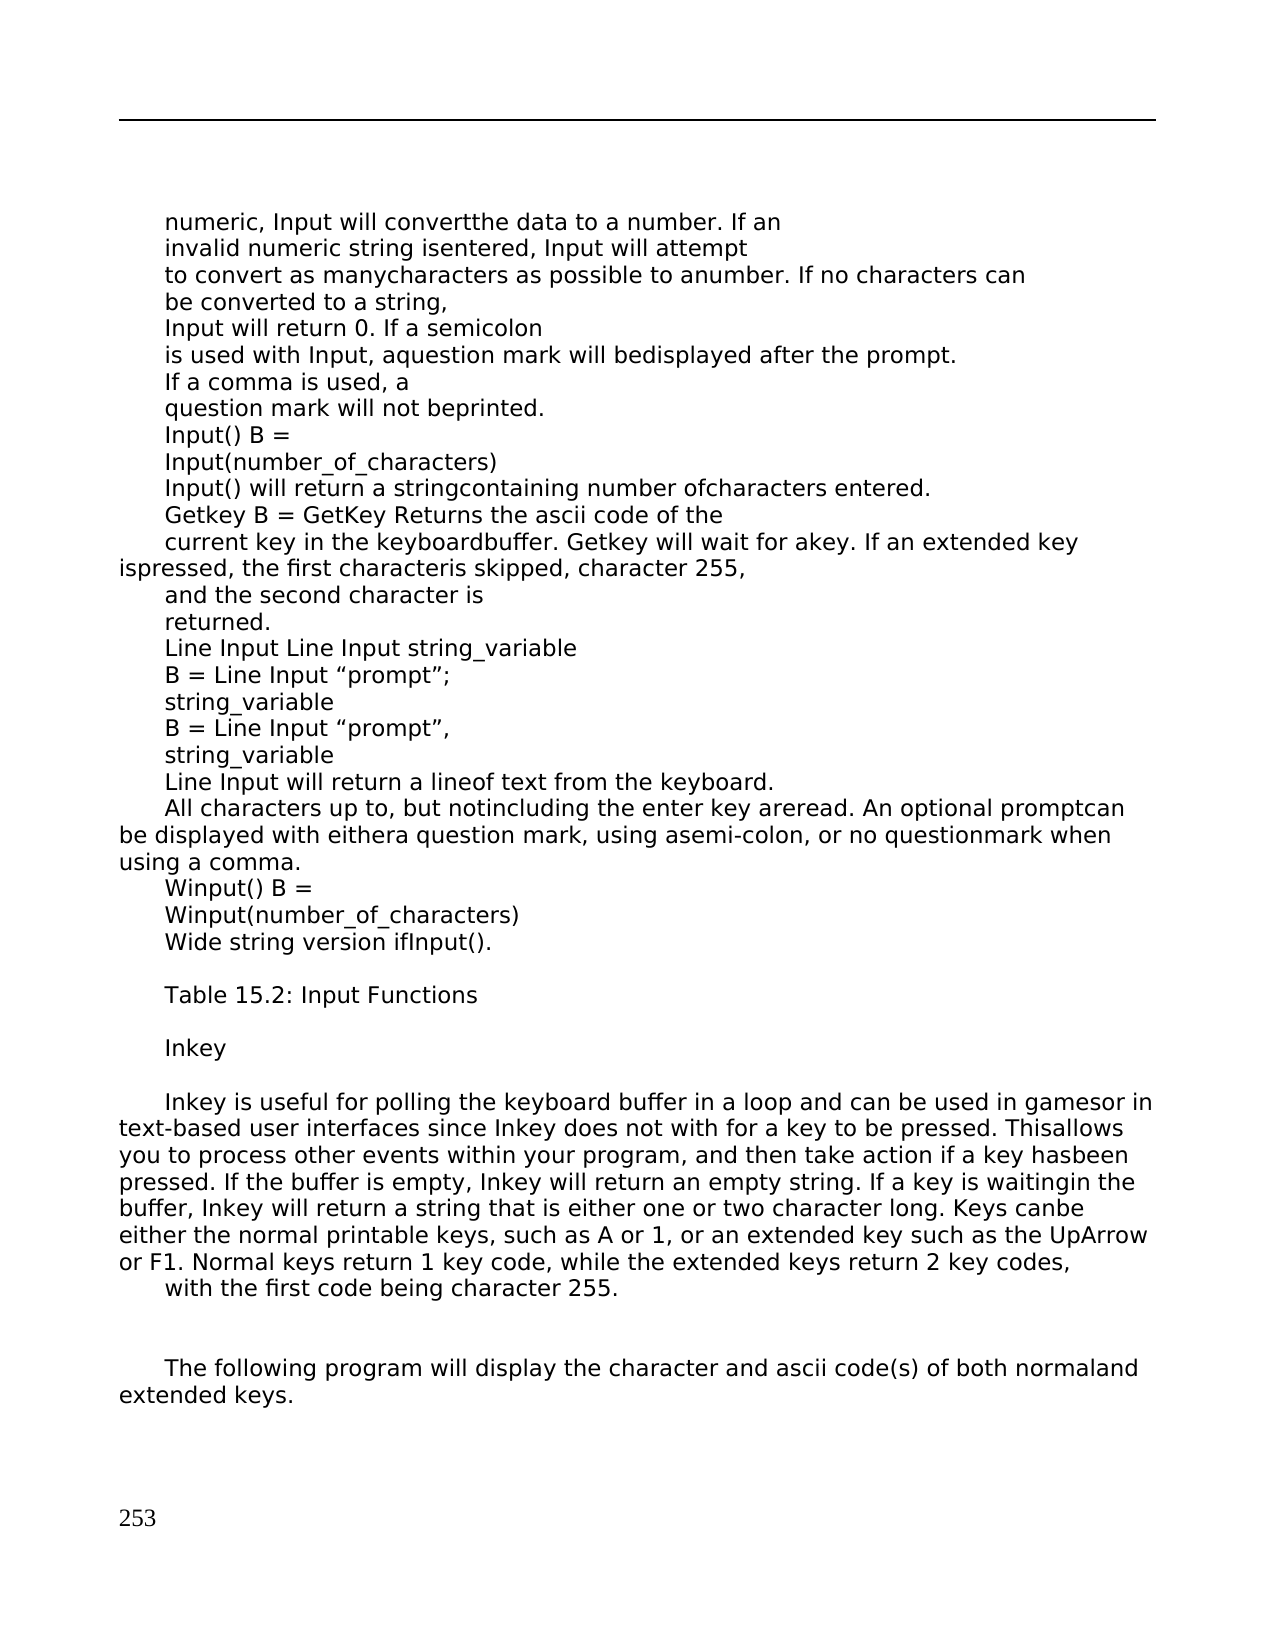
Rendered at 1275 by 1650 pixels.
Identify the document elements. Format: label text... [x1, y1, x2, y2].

text and the second character is [118, 582, 1156, 609]
text string_variable [118, 689, 1156, 716]
text If a comma is used, a [118, 369, 1156, 396]
text The following program will display the character and ascii code(s) of both normaland extended keys. [118, 1356, 1156, 1409]
text numeric, Input will convertthe data to a number. If an [118, 209, 1156, 236]
text question mark will not beprinted. [118, 396, 1156, 422]
text to convert as manycharacters as possible to anumber. If no characters can [118, 262, 1156, 289]
text be converted to a string, [118, 289, 1156, 316]
text returned. [118, 609, 1156, 636]
text Winput(number_of_characters) [118, 902, 1156, 929]
text Input will return 0. If a semicolon [118, 316, 1156, 342]
text invalid numeric string isentered, Input will attempt [118, 236, 1156, 262]
text Inkey [118, 1036, 1156, 1062]
text with the first code being character 255. [118, 1276, 1156, 1302]
text All characters up to, but notincluding the enter key areread. An optional promptcan be displayed with eithera question mark, using asemi-colon, or no questionmark when using a comma. [118, 796, 1156, 876]
text current key in the keyboardbuffer. Getkey will wait for akey. If an extended key ispressed, the first characteris skipped, character 255, [118, 529, 1156, 582]
text Getkey B = GetKey Returns the ascii code of the [118, 502, 1156, 529]
text Line Input Line Input string_variable [118, 636, 1156, 662]
text B = Line Input “prompt”, [118, 716, 1156, 742]
text Input(number_of_characters) [118, 449, 1156, 476]
text Winput() B = [118, 876, 1156, 902]
text string_variable [118, 742, 1156, 769]
text Input() will return a stringcontaining number ofcharacters entered. [118, 476, 1156, 502]
text is used with Input, aquestion mark will bedisplayed after the prompt. [118, 342, 1156, 369]
text Inkey is useful for polling the keyboard buffer in a loop and can be used in gamesor in text-based user interfaces since Inkey does not with for a key to be pressed. Thisallows you to process other events within your program, and then take action if a key hasbeen pressed. If the buffer is empty, Inkey will return an empty string. If a key is waitingin the buffer, Inkey will return a string that is either one or two character long. Keys canbe either the normal printable keys, such as A or 1, or an extended key such as the UpArrow or F1. Normal keys return 1 key code, while the extended keys return 2 key codes, [118, 1089, 1156, 1276]
text Line Input will return a lineof text from the keyboard. [118, 769, 1156, 796]
text B = Line Input “prompt”; [118, 662, 1156, 689]
text Input() B = [118, 422, 1156, 449]
text Table 15.2: Input Functions [118, 982, 1156, 1009]
text Wide string version ifInput(). [118, 929, 1156, 956]
